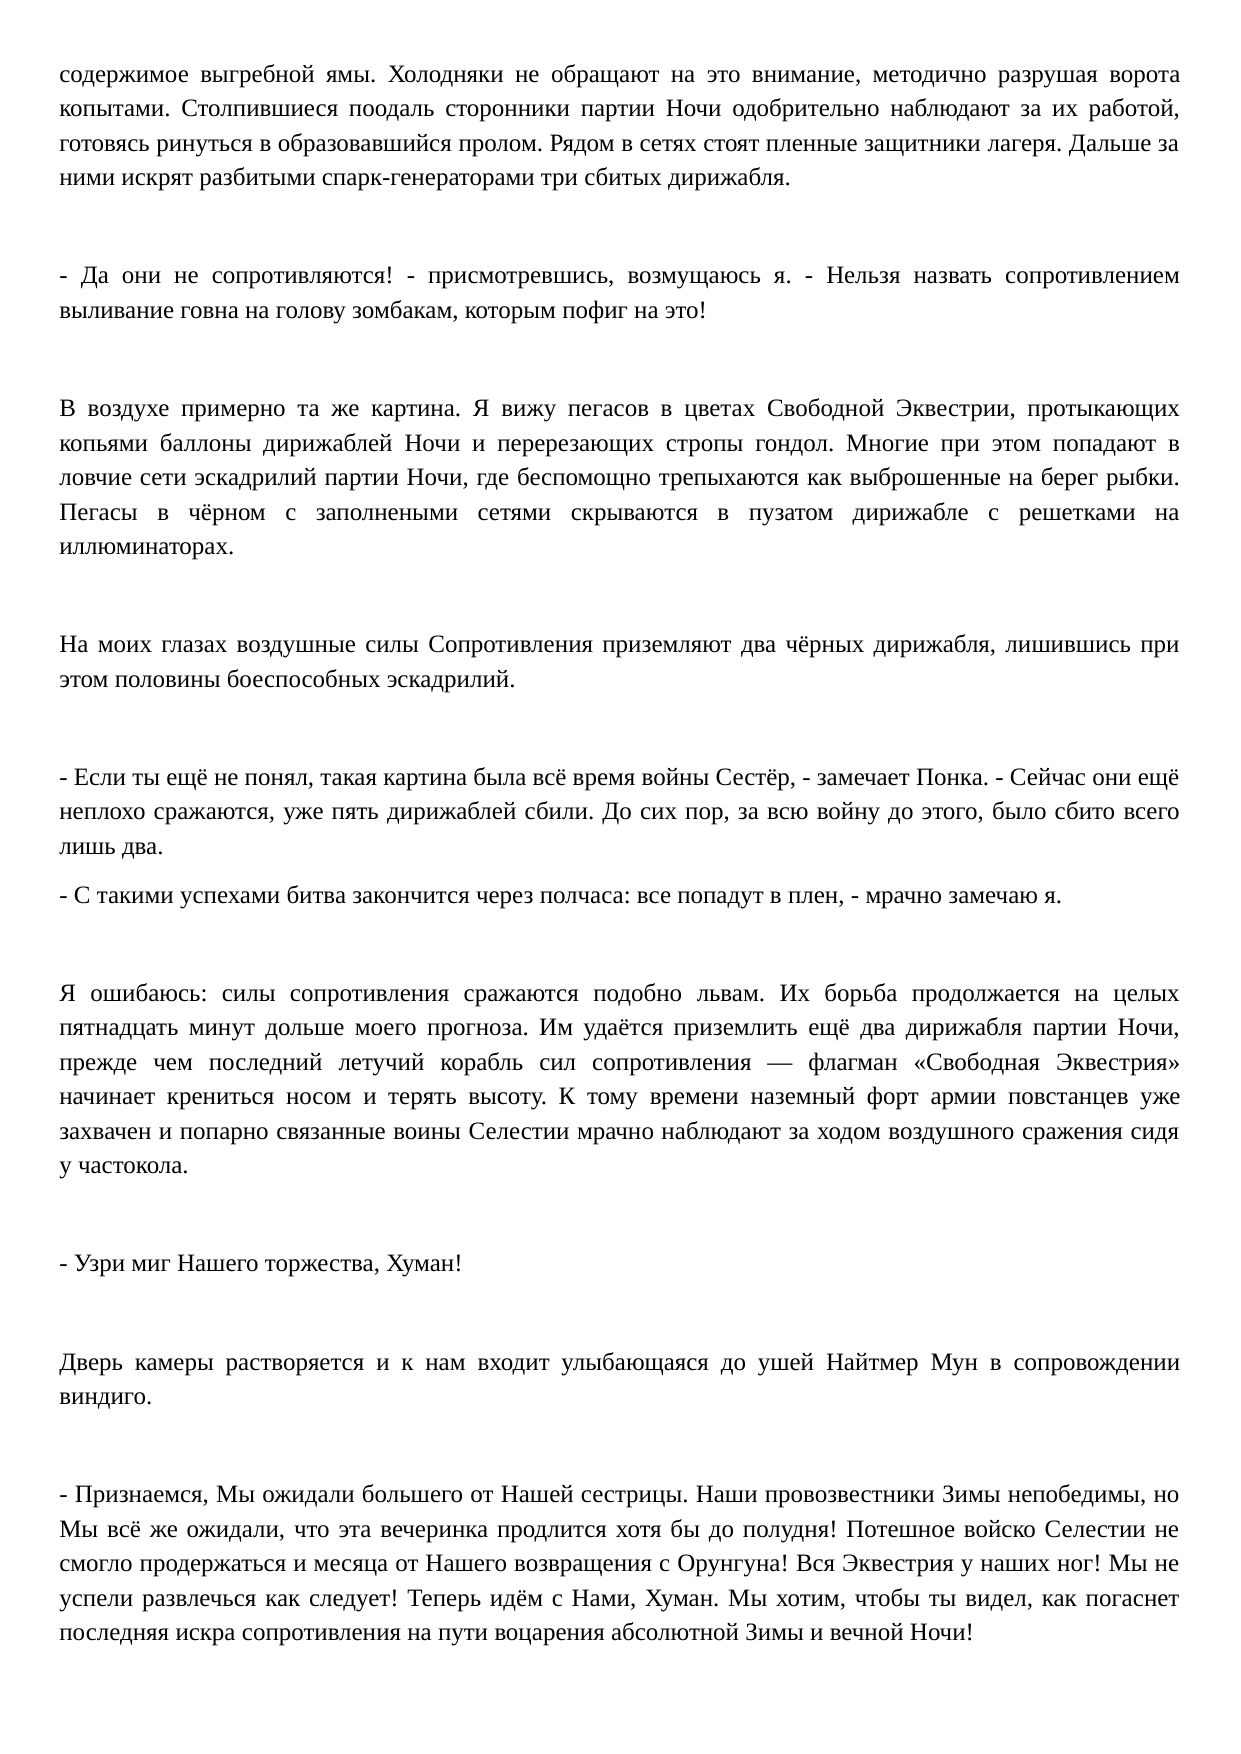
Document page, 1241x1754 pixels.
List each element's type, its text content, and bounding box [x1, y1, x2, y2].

text - Да они не сопротивляются! - присмотревшись, возмущаюсь я. - Нельзя назвать сопротивлением выливание говна на голову зомбакам, которым пофиг на это! [59, 261, 1181, 324]
text - Если ты ещё не понял, такая картина была всё время войны Сестёр, - замечает Понка. - Сейчас они ещё неплохо сражаются, уже пять дирижаблей сбили. До сих пор, за всю войну до этого, было сбито всего лишь два. [59, 762, 1181, 859]
text - Признаемся, Мы ожидали большего от Нашей сестрицы. Наши провозвестники Зимы непобедимы, но Мы всё же ожидали, что эта вечеринка продлится хотя бы до полудня! Потешное войско Селестии не смогло продержаться и месяца от Нашего возвращения с Орунгуна! Вся Эквестрия у наших ног! Мы не успели развлечься как следует! Теперь идём с Нами, Хуман. Мы хотим, чтобы ты видел, как погаснет последняя искра сопротивления на пути воцарения абсолютной Зимы и вечной Ночи! [59, 1479, 1181, 1646]
text - С такими успехами битва закончится через полчаса: все попадут в плен, - мрачно замечаю я. [59, 880, 1181, 909]
text В воздухе примерно та же картина. Я вижу пегасов в цветах Свободной Эквестрии, протыкающих копьями баллоны дирижаблей Ночи и перерезающих стропы гондол. Многие при этом попадают в ловчие сети эскадрилий партии Ночи, где беспомощно трепыхаются как выброшенные на берег рыбки. Пегасы в чёрном с заполнеными сетями скрываются в пузатом дирижабле с решетками на иллюминаторах. [59, 393, 1181, 560]
text Я ошибаюсь: силы сопротивления сражаются подобно львам. Их борьба продолжается на целых пятнадцать минут дольше моего прогноза. Им удаётся приземлить ещё два дирижабля партии Ночи, прежде чем последний летучий корабль сил сопротивления — флагман «Свободная Эквестрия» начинает крениться носом и терять высоту. К тому времени наземный форт армии повстанцев уже захвачен и попарно связанные воины Селестии мрачно наблюдают за ходом воздушного сражения сидя у частокола. [59, 978, 1181, 1179]
text содержимое выгребной ямы. Холодняки не обращают на это внимание, методично разрушая ворота копытами. Столпившиеся поодаль сторонники партии Ночи одобрительно наблюдают за их работой, готовясь ринуться в образовавшийся пролом. Рядом в сетях стоят пленные защитники лагеря. Дальше за ними искрят разбитыми спарк-генераторами три сбитых дирижабля. [59, 59, 1181, 191]
text Дверь камеры растворяется и к нам входит улыбающаяся до ушей Найтмер Мун в сопровождении виндиго. [59, 1347, 1181, 1410]
text На моих глазах воздушные силы Сопротивления приземляют два чёрных дирижабля, лишившись при этом половины боеспособных эскадрилий. [59, 629, 1181, 692]
text - Узри миг Нашего торжества, Хуман! [59, 1248, 1181, 1277]
